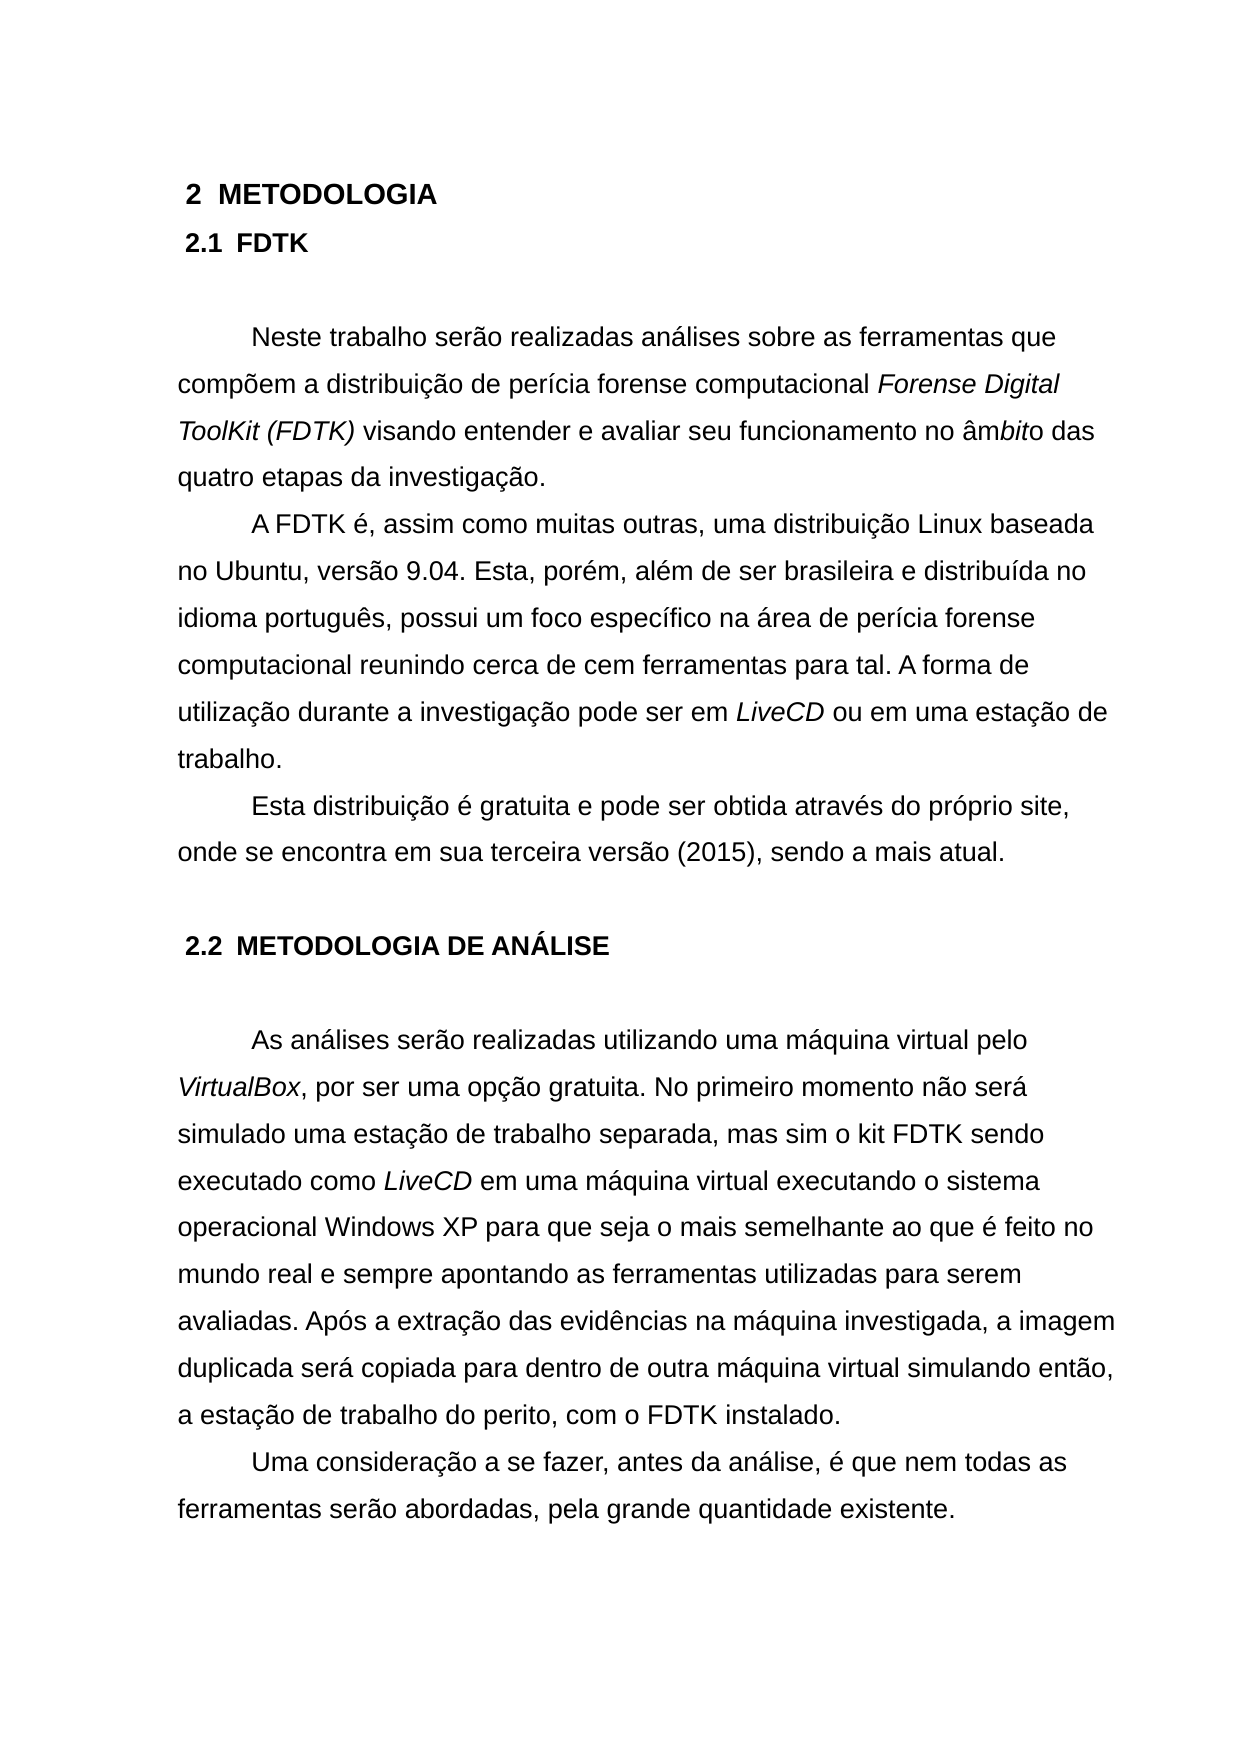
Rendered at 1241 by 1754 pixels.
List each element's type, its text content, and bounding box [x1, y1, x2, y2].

text As análises serão realizadas utilizando uma máquina virtual pelo VirtualBox, por ser uma opção gratuita. No primeiro momento não será simulado uma estação de trabalho separada, mas sim o kit FDTK sendo executado como LiveCD em uma máquina virtual executando o sistema operacional Windows XP para que seja o mais semelhante ao que é feito no mundo real e sempre apontando as ferramentas utilizadas para serem avaliadas. Após a extração das evidências na máquina investigada, a imagem duplicada será copiada para dentro de outra máquina virtual simulando então, a estação de trabalho do perito, com o FDTK instalado. [177, 1024, 1122, 1430]
text Esta distribuição é gratuita e pode ser obtida através do próprio site, onde se encontra em sua terceira versão (2015), sendo a mais atual. [177, 789, 1122, 868]
text Neste trabalho serão realizadas análises sobre as ferramentas que compõem a distribuição de perícia forense computacional Forense Digital ToolKit (FDTK) visando entender e avaliar seu funcionamento no âmbito das quatro etapas da investigação. [177, 321, 1122, 493]
list METODOLOGIA [177, 177, 1122, 210]
list METODOLOGIA DE ANÁLISE [177, 930, 1122, 961]
list FDTK [177, 227, 1122, 258]
text Uma consideração a se fazer, antes da análise, é que nem todas as ferramentas serão abordadas, pela grande quantidade existente. [177, 1446, 1122, 1524]
text A FDTK é, assim como muitas outras, uma distribuição Linux baseada no Ubuntu, versão 9.04. Esta, porém, além de ser brasileira e distribuída no idioma português, possui um foco específico na área de perícia forense computacional reunindo cerca de cem ferramentas para tal. A forma de utilização durante a investigação pode ser em LiveCD ou em uma estação de trabalho. [177, 508, 1122, 774]
